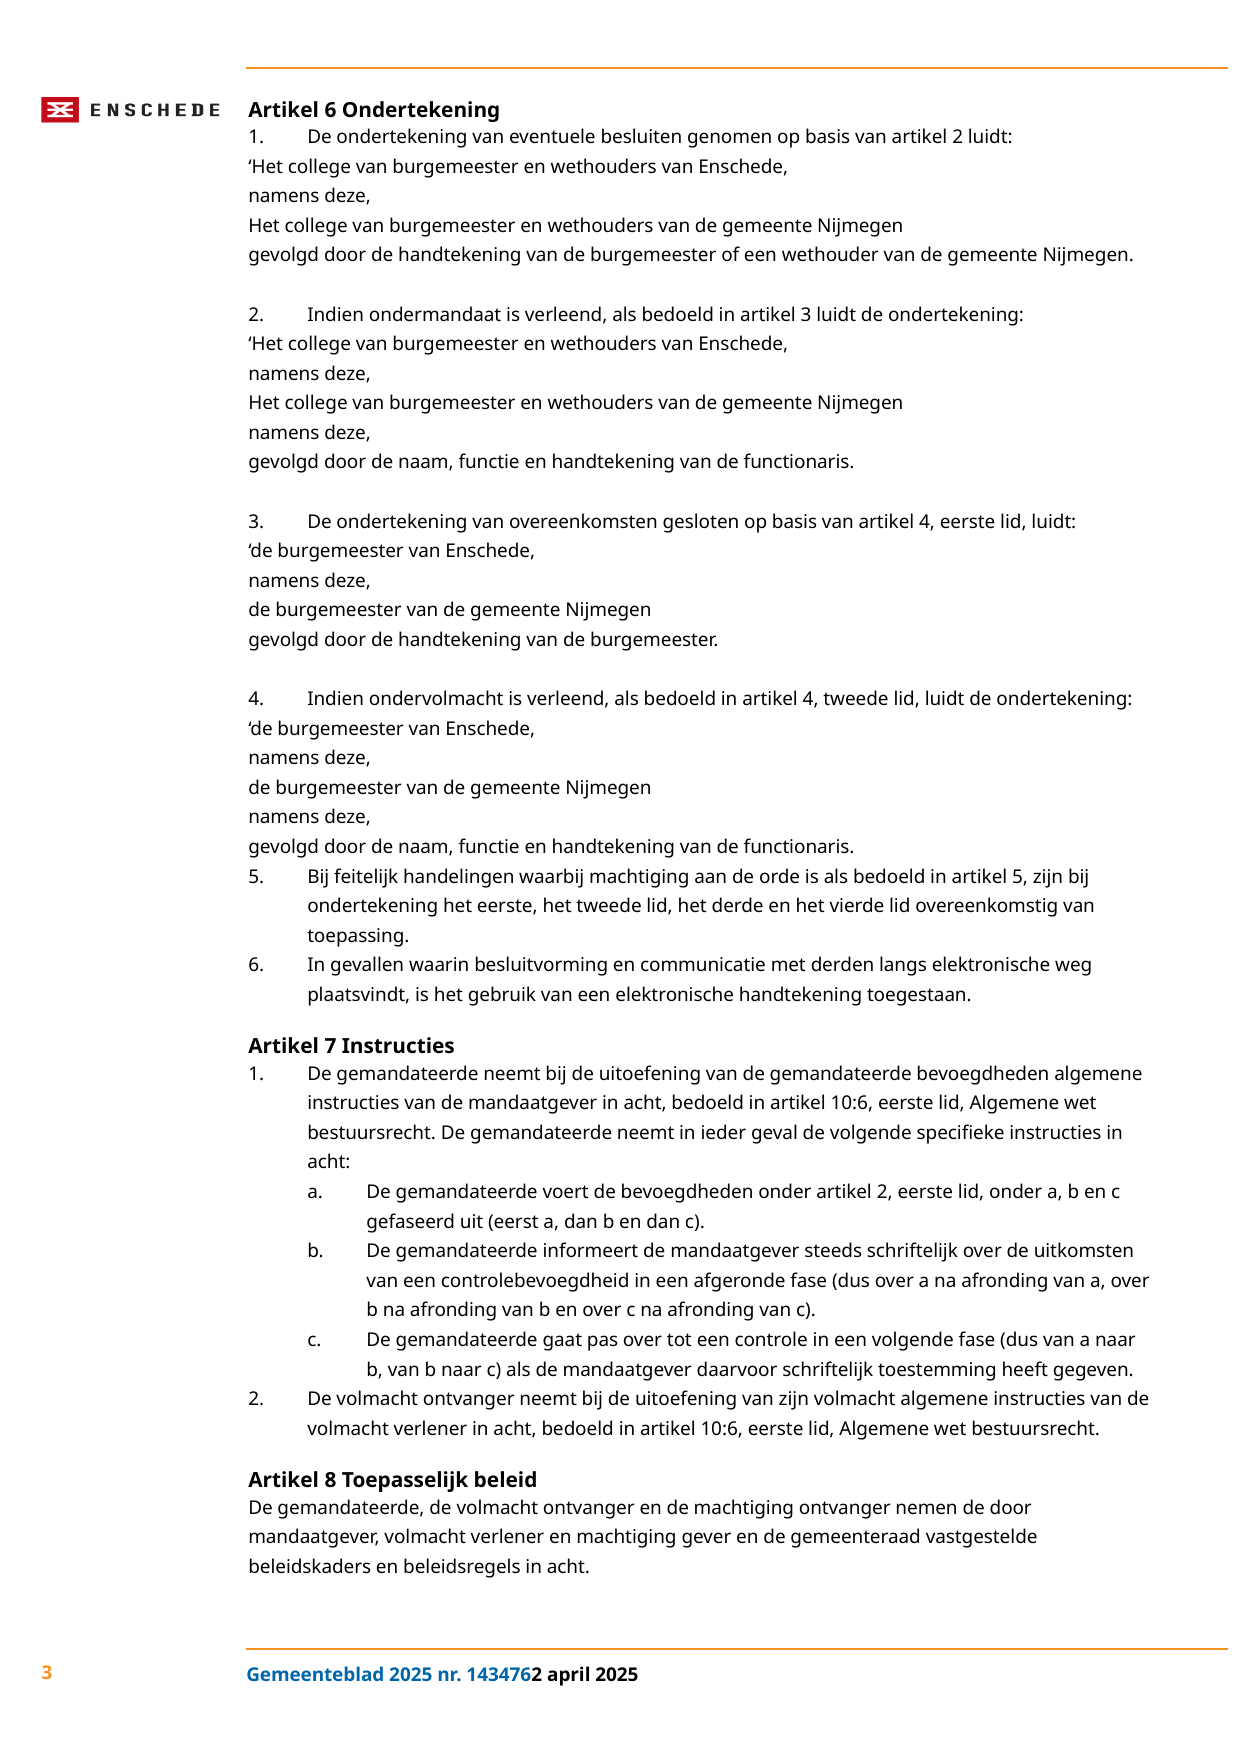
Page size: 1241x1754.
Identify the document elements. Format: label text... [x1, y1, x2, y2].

list In gevallen waarin besluitvorming en communicatie met derden langs elektronische weg plaatsvindt, is het gebruik van een elektronische handtekening toegestaan. [248, 952, 1152, 1007]
text Artikel 6 Ondertekening [248, 95, 1152, 123]
text Het college van burgemeester en wethouders van de gemeente Nijmegen [248, 212, 1152, 238]
list De gemandateerde gaat pas over tot een controle in een volgende fase (dus van a naar b, van b naar c) als de mandaatgever daarvoor schriftelijk toestemming heeft gegeven. [307, 1326, 1152, 1382]
text gevolgd door de handtekening van de burgemeester of een wethouder van de gemeente Nijmegen. [248, 242, 1152, 267]
list De volmacht ontvanger neemt bij de uitoefening van zijn volmacht algemene instructies van de volmacht verlener in acht, bedoeld in artikel 10:6, eerste lid, Algemene wet bestuursrecht. [248, 1385, 1152, 1441]
text namens deze, [248, 419, 1152, 445]
picture [41, 47, 231, 172]
text ‘de burgemeester van Enschede, [248, 537, 1152, 563]
text Artikel 7 Instructies [248, 1032, 1152, 1060]
list De gemandateerde informeert de mandaatgever steeds schriftelijk over de uitkomsten van een controlebevoegdheid in een afgeronde fase (dus over a na afronding van a, over b na afronding van b en over c na afronding van c). [307, 1237, 1152, 1322]
text Artikel 8 Toepasselijk beleid [248, 1465, 1152, 1494]
text De gemandateerde, de volmacht ontvanger en de machtiging ontvanger nemen de door mandaatgever, volmacht verlener en machtiging gever en de gemeenteraad vastgestelde beleidskaders en beleidsregels in acht. [248, 1494, 1152, 1579]
text gevolgd door de handtekening van de burgemeester. [248, 626, 1152, 652]
text ‘Het college van burgemeester en wethouders van Enschede, [248, 330, 1152, 356]
text gevolgd door de naam, functie en handtekening van de functionaris. [248, 449, 1152, 474]
text namens deze, [248, 804, 1152, 829]
text namens deze, [248, 744, 1152, 770]
list De ondertekening van eventuele besluiten genomen op basis van artikel 2 luidt: [248, 123, 1152, 149]
list De gemandateerde neemt bij de uitoefening van de gemandateerde bevoegdheden algemene instructies van de mandaatgever in acht, bedoeld in artikel 10:6, eerste lid, Algemene wet bestuursrecht. De gemandateerde neemt in ieder geval de volgende specifieke instructies in acht: [248, 1060, 1152, 1174]
text Het college van burgemeester en wethouders van de gemeente Nijmegen [248, 389, 1152, 415]
text namens deze, [248, 182, 1152, 208]
text gevolgd door de naam, functie en handtekening van de functionaris. [248, 833, 1152, 859]
text de burgemeester van de gemeente Nijmegen [248, 774, 1152, 800]
list De gemandateerde voert de bevoegdheden onder artikel 2, eerste lid, onder a, b en c gefaseerd uit (eerst a, dan b en dan c). [307, 1178, 1152, 1234]
list Indien ondermandaat is verleend, als bedoeld in artikel 3 luidt de ondertekening: [248, 301, 1152, 326]
list Indien ondervolmacht is verleend, als bedoeld in artikel 4, tweede lid, luidt de ondertekening: [248, 685, 1152, 711]
list Bij feitelijk handelingen waarbij machtiging aan de orde is als bedoeld in artikel 5, zijn bij ondertekening het eerste, het tweede lid, het derde en het vierde lid overeenkomstig van toepassing. [248, 863, 1152, 948]
text namens deze, [248, 567, 1152, 593]
text ‘Het college van burgemeester en wethouders van Enschede, [248, 153, 1152, 178]
text ‘de burgemeester van Enschede, [248, 715, 1152, 741]
text namens deze, [248, 360, 1152, 386]
text de burgemeester van de gemeente Nijmegen [248, 597, 1152, 622]
list De ondertekening van overeenkomsten gesloten op basis van artikel 4, eerste lid, luidt: [248, 508, 1152, 533]
